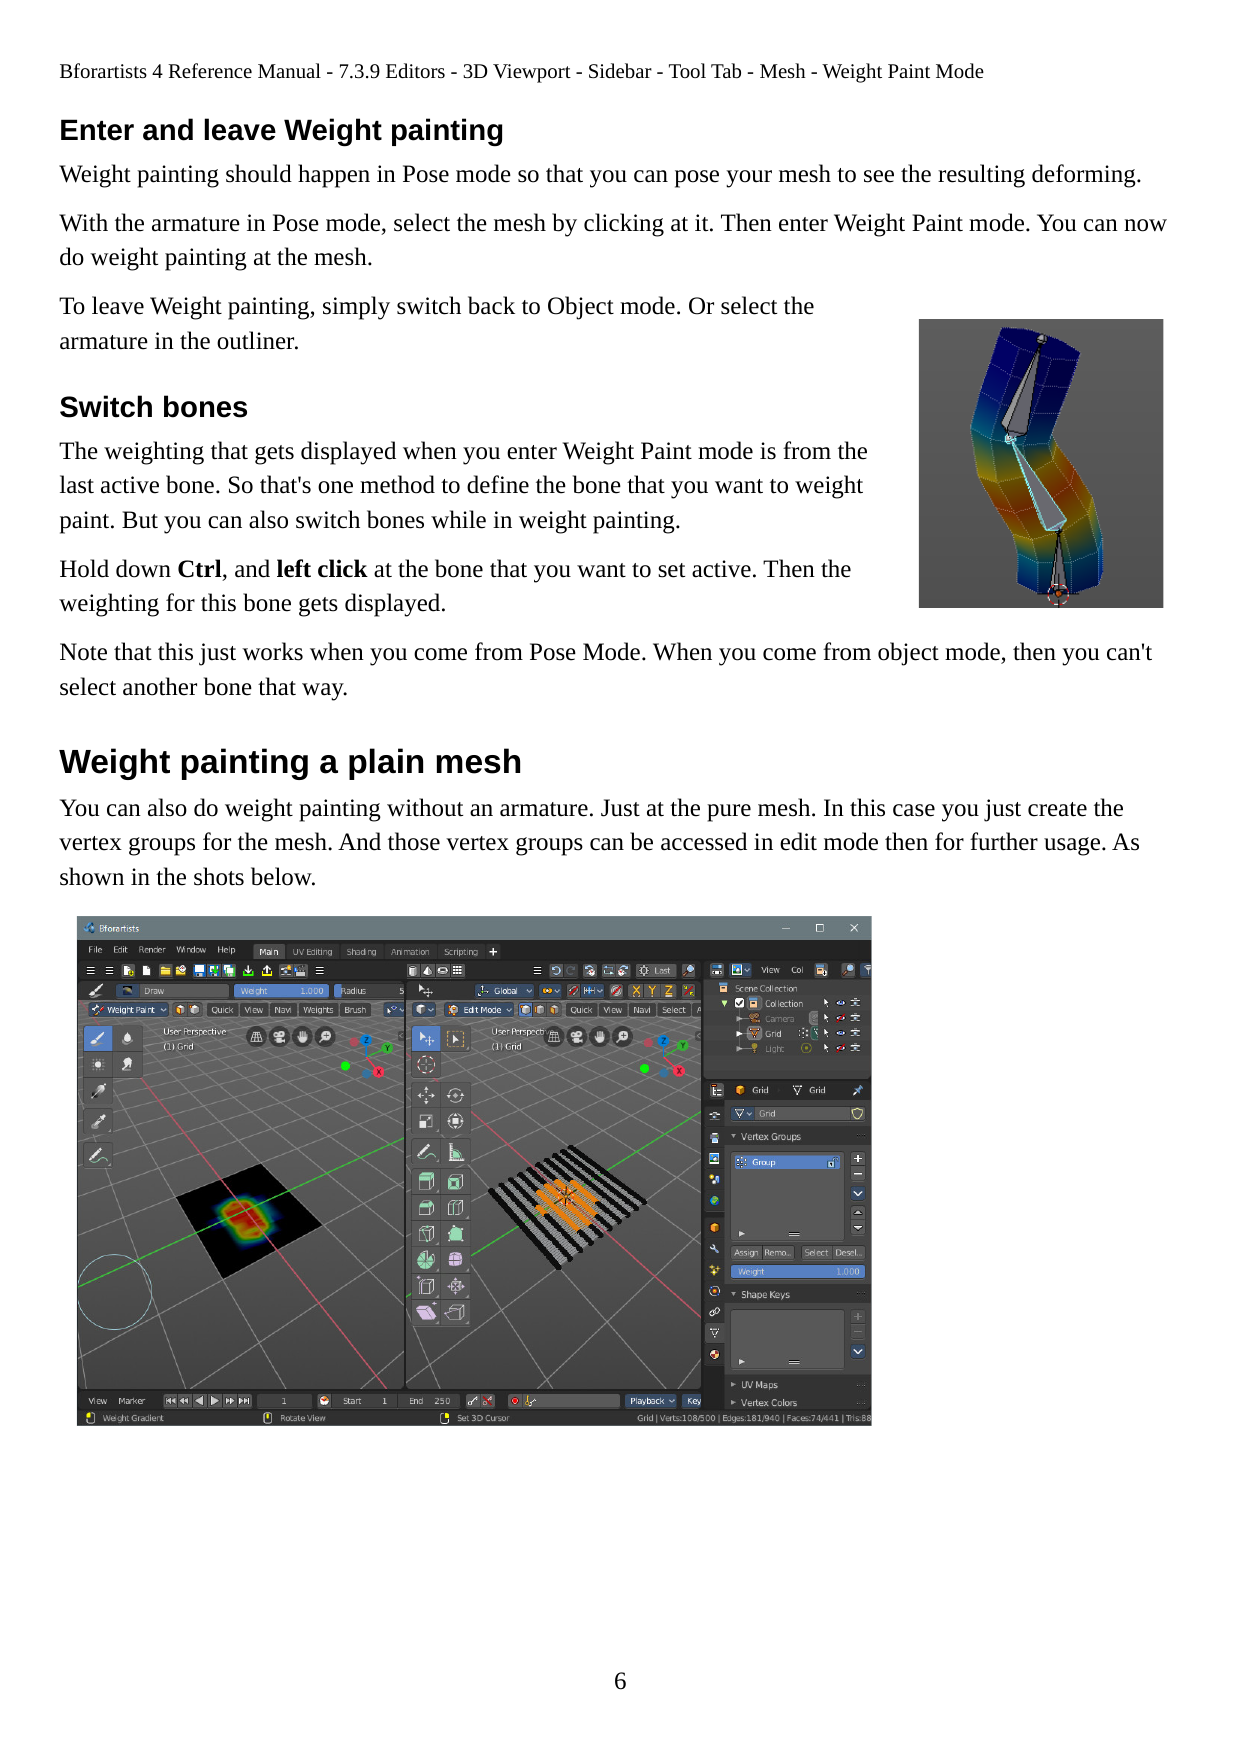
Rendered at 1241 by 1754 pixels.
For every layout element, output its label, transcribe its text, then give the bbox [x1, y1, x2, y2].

text To leave Weight painting, simply switch back to Object mode. Or select the armature in the outliner. [59, 291, 1181, 355]
text Weight painting should happen in Pose mode so that you can pose your mesh to see the resulting deforming. [59, 159, 1181, 188]
subtitle Enter and leave Weight painting [59, 113, 1181, 146]
text You can also do weight painting without an armature. Just at the pure mesh. In this case you just create the vertex groups for the mesh. And those vertex groups can be accessed in edit mode then for further usage. As shown in the shots below. [59, 793, 1181, 891]
subtitle Weight painting a plain mesh [59, 742, 1181, 780]
subtitle [1164, 389, 1181, 423]
text Hold down Ctrl, and left click at the bone that you want to set active. Then the weighting for this bone gets displayed. [59, 554, 1181, 617]
picture [76, 916, 872, 1426]
text The weighting that gets displayed when you enter Weight Paint mode is from the last active bone. So that's one method to define the bone that you want to weight paint. But you can also switch bones while in weight painting. [59, 436, 918, 533]
text Note that this just works when you come from Pose Mode. When you come from object mode, then you can't select another bone that way. [59, 637, 1181, 701]
picture [918, 319, 1164, 608]
subtitle Switch bones [59, 389, 918, 423]
text With the armature in Pose mode, select the mesh by clicking at it. Then enter Weight Paint mode. You can now do weight painting at the mesh. [59, 208, 1181, 271]
